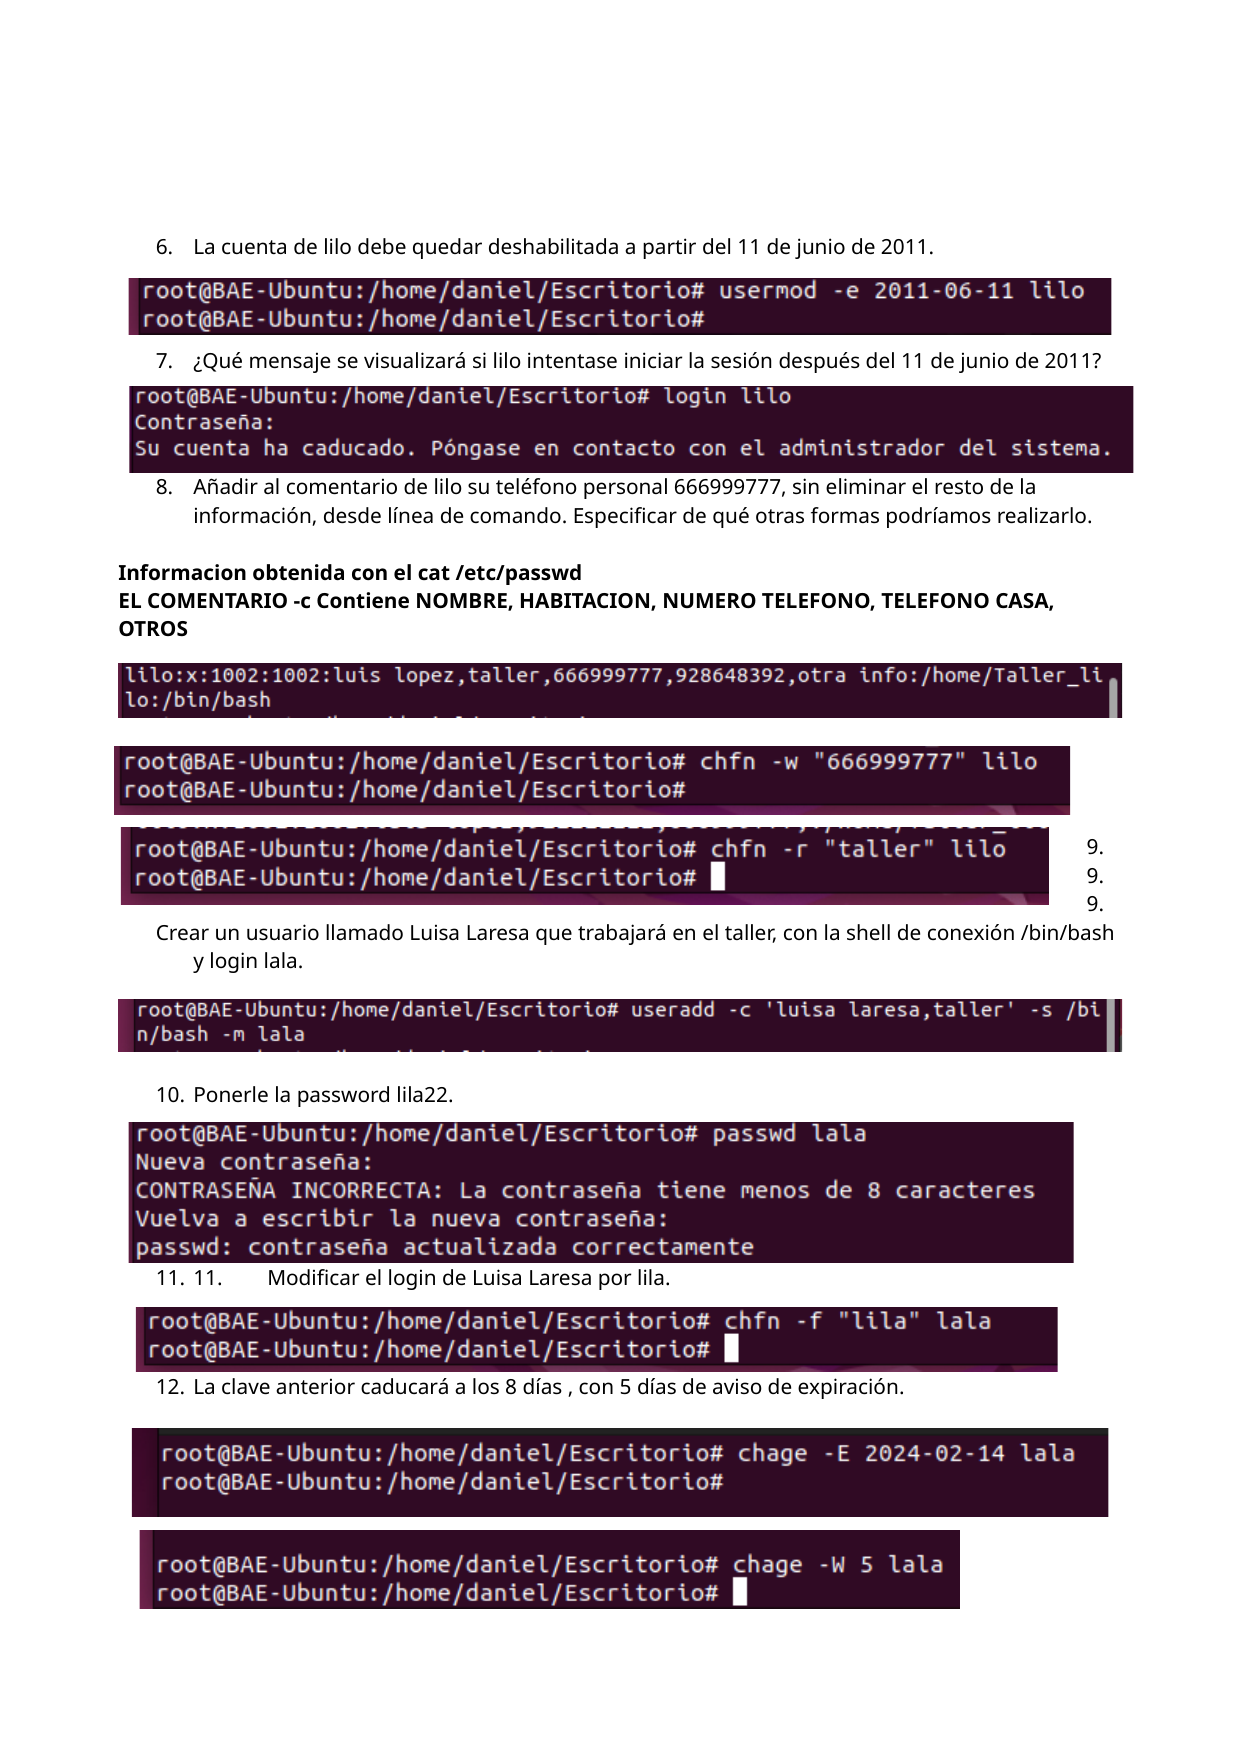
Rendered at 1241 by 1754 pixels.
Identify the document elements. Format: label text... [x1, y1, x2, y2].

list Crear un usuario llamado Luisa Laresa que trabajará en el taller, con la shell de conexión /bin/bash y login lala. [156, 832, 1122, 974]
list ¿Qué mensaje se visualizará si lilo intentase iniciar la sesión después del 11 de junio de 2011? [156, 346, 1122, 374]
text Informacion obtenida con el cat /etc/passwd [118, 558, 1122, 586]
list La cuenta de lilo debe quedar deshabilitada a partir del 11 de junio de 2011. [156, 232, 1122, 260]
list La clave anterior caducará a los 8 días , con 5 días de aviso de expiración. [156, 1348, 1122, 1400]
list Añadir al comentario de lilo su teléfono personal 666999777, sin eliminar el resto de la información, desde línea de comando. Especificar de qué otras formas podríamos realizarlo. [156, 473, 1122, 558]
text EL COMENTARIO -c Contiene NOMBRE, HABITACION, NUMERO TELEFONO, TELEFONO CASA, OTROS [118, 586, 1122, 643]
list Modificar el login de Luisa Laresa por lila. [156, 1137, 1122, 1291]
list Ponerle la password lila22. [156, 1080, 1122, 1108]
